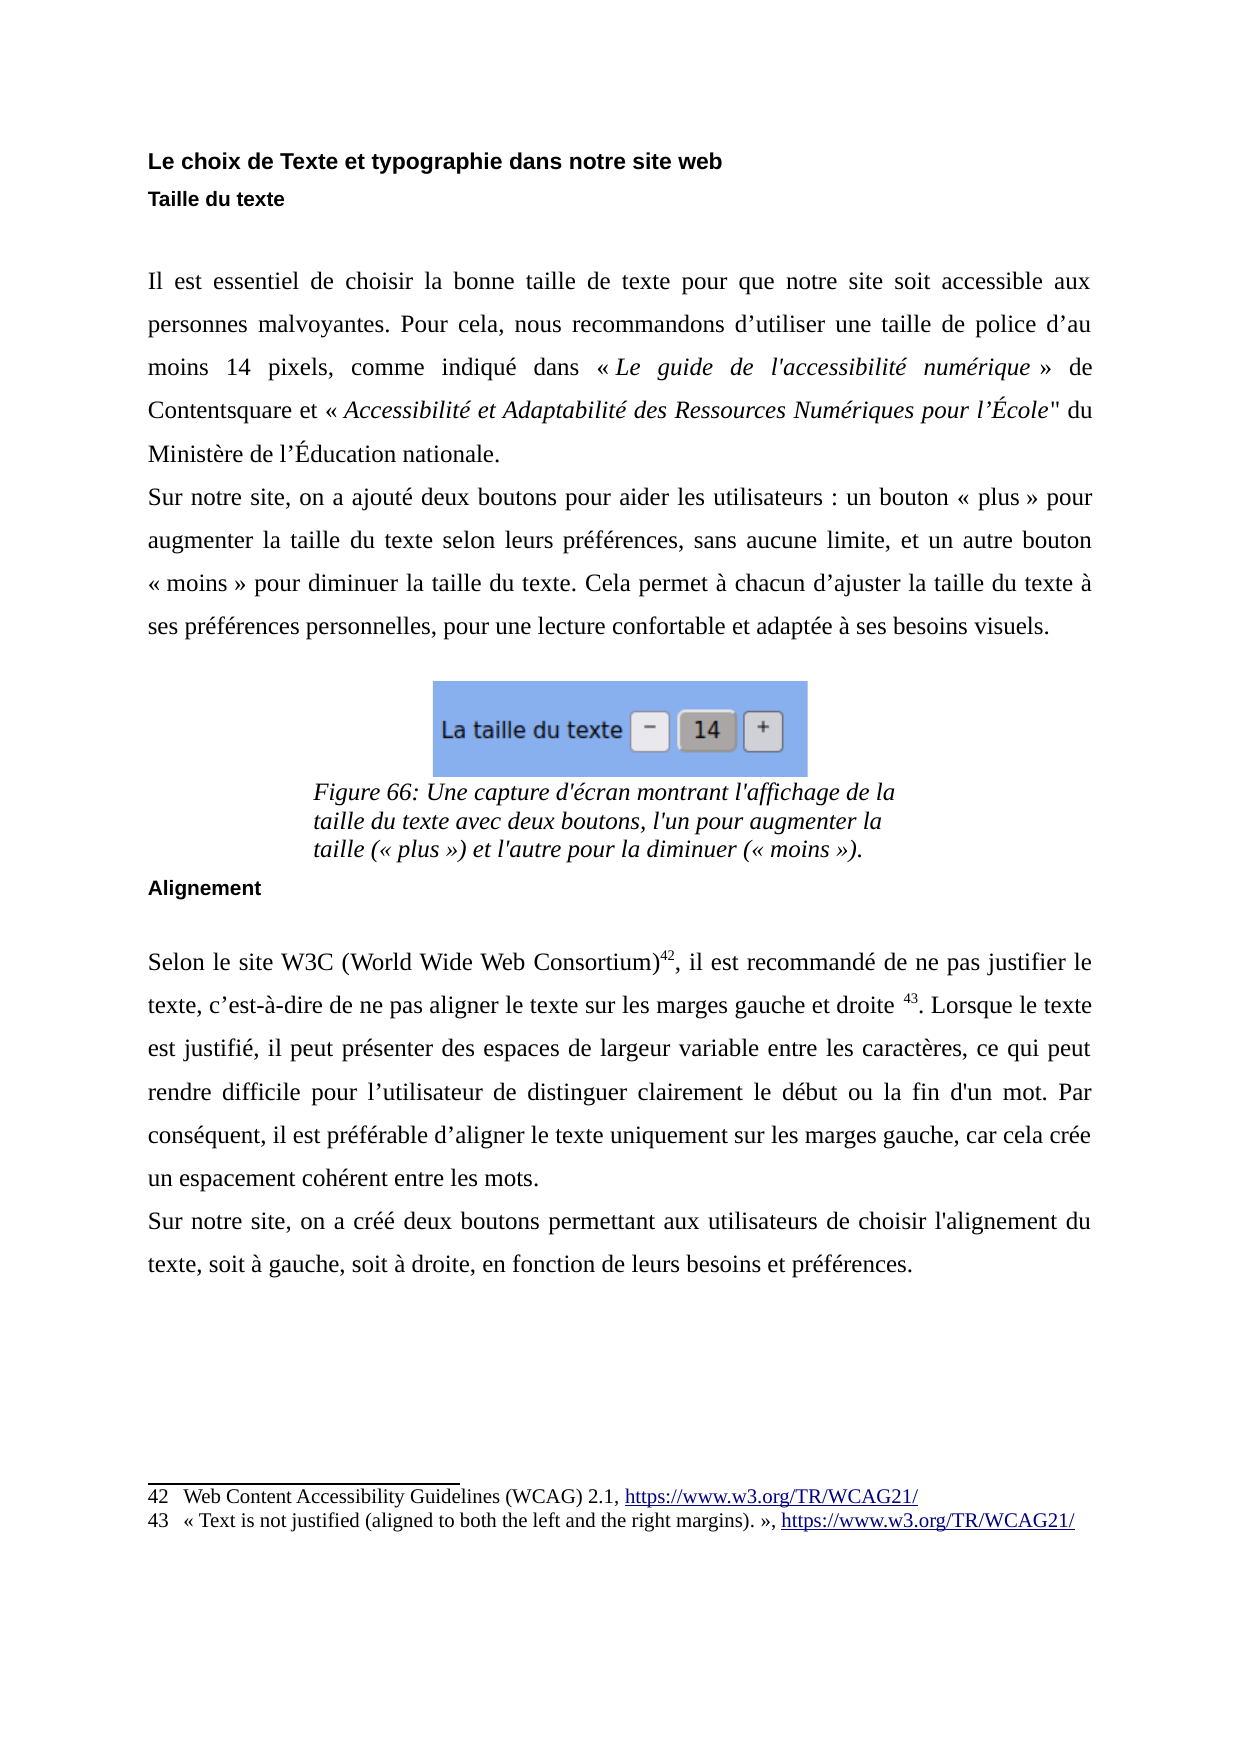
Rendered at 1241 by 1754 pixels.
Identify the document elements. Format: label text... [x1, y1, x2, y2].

text Selon le site W3C (World Wide Web Consortium), il est recommandé de ne pas justifier le texte, c’est-à-dire de ne pas aligner le texte sur les marges gauche et droite . Lorsque le texte est justifié, il peut présenter des espaces de largeur variable entre les caractères, ce qui peut rendre difficile pour l’utilisateur de distinguer clairement le début ou la fin d'un mot. Par conséquent, il est préférable d’aligner le texte uniquement sur les marges gauche, car cela crée un espacement cohérent entre les mots. [148, 947, 1092, 1192]
text Web Content Accessibility Guidelines (WCAG) 2.1, https://www.w3.org/TR/WCAG21/ [148, 1484, 1092, 1508]
text Taille du texte [148, 187, 1092, 211]
text Sur notre site, on a créé deux boutons permettant aux utilisateurs de choisir l'alignement du texte, soit à gauche, soit à droite, en fonction de leurs besoins et préférences. [148, 1206, 1092, 1278]
text Figure 66: Une capture d'écran montrant l'affichage de la taille du texte avec deux boutons, l'un pour augmenter la taille (« plus ») et l'autre pour la diminuer (« moins »). [313, 774, 927, 863]
subtitle Le choix de Texte et typographie dans notre site web [148, 148, 1092, 174]
text Il est essentiel de choisir la bonne taille de texte pour que notre site soit accessible aux personnes malvoyantes. Pour cela, nous recommandons d’utiliser une taille de police d’au moins 14 pixels, comme indiqué dans « Le guide de l'accessibilité numérique » de Contentsquare et « Accessibilité et Adaptabilité des Ressources Numériques pour l’École" du Ministère de l’Éducation nationale. [148, 266, 1092, 467]
picture [432, 681, 808, 777]
text Alignement [148, 774, 1092, 899]
text « Text is not justified (aligned to both the left and the right margins). », https://www.w3.org/TR/WCAG21/ [148, 1508, 1092, 1532]
text Sur notre site, on a ajouté deux boutons pour aider les utilisateurs : un bouton « plus » pour augmenter la taille du texte selon leurs préférences, sans aucune limite, et un autre bouton « moins » pour diminuer la taille du texte. Cela permet à chacun d’ajuster la taille du texte à ses préférences personnelles, pour une lecture confortable et adaptée à ses besoins visuels. [148, 482, 1092, 640]
